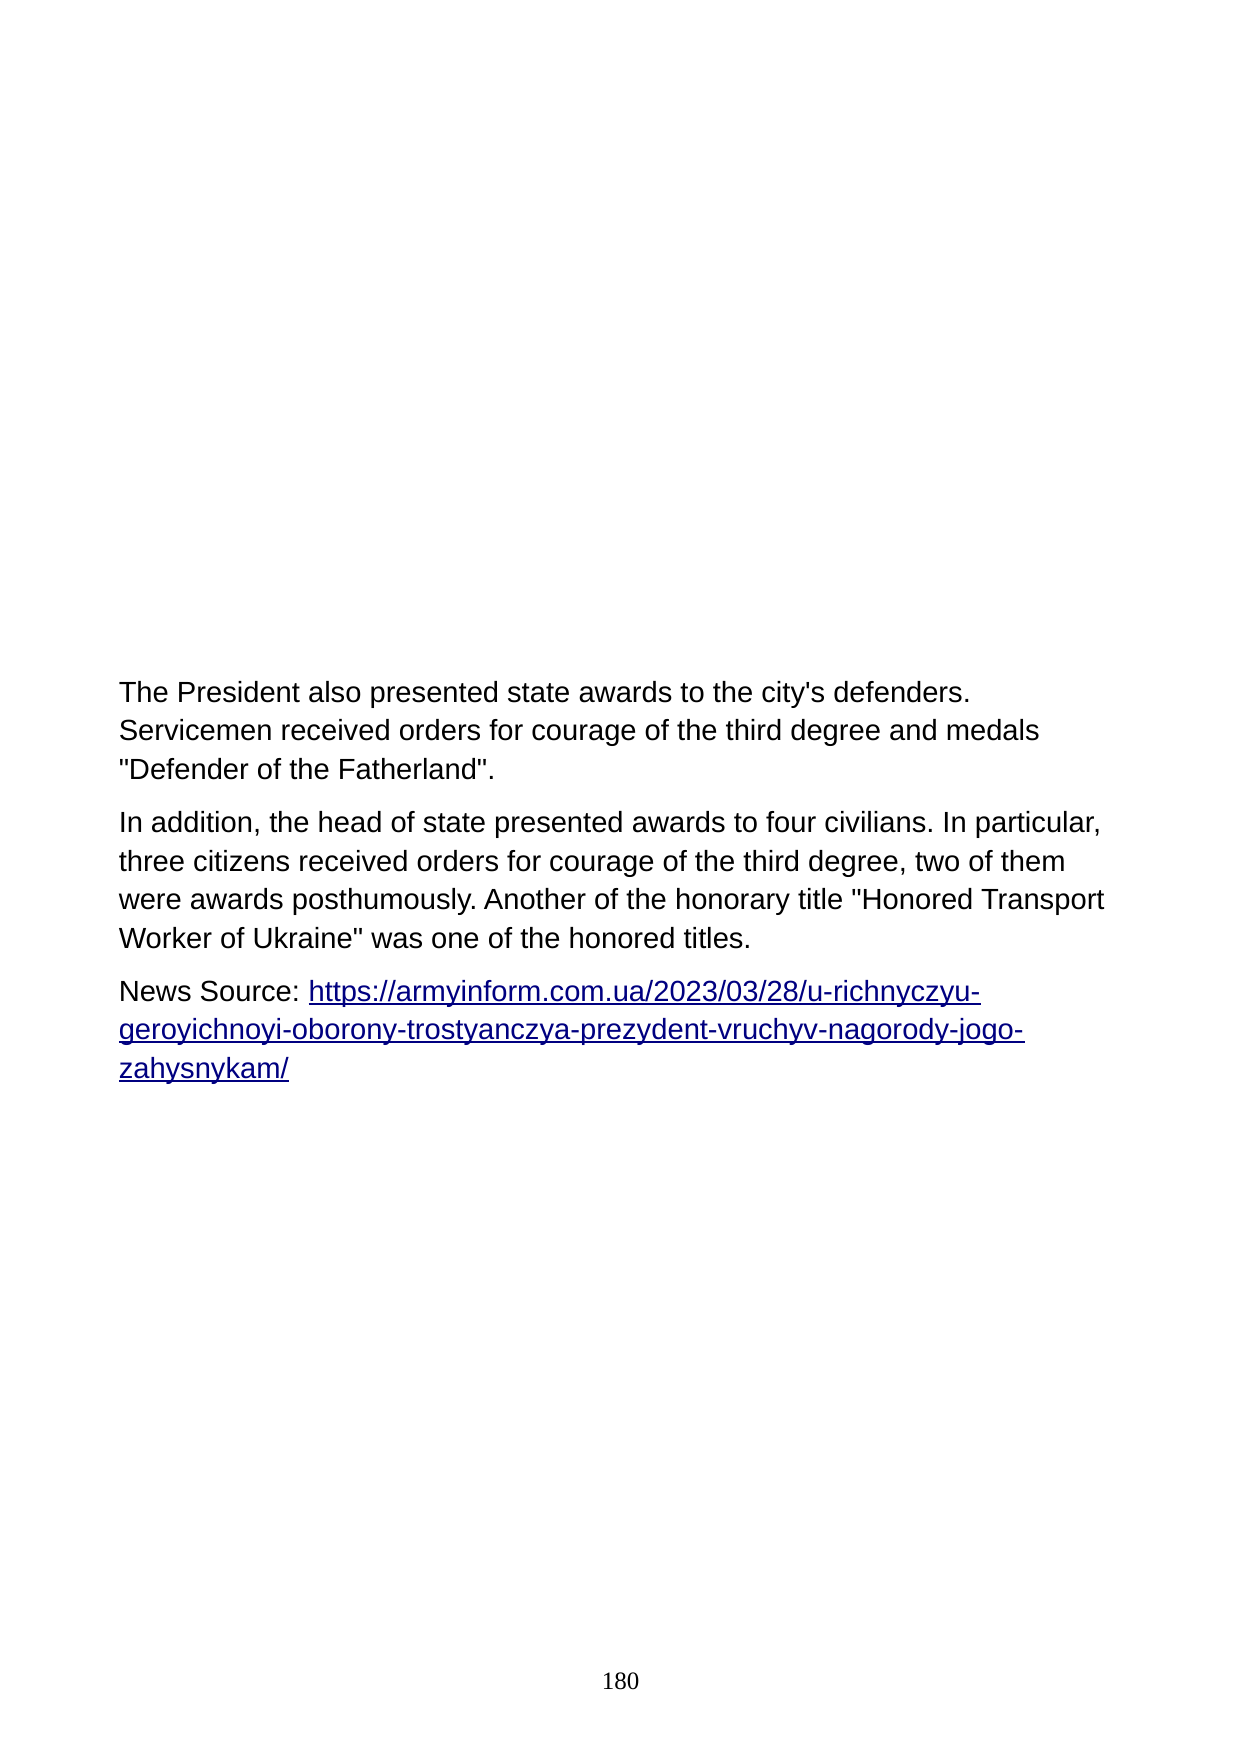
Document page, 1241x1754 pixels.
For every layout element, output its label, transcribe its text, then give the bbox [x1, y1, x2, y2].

text The President also presented state awards to the city's defenders. Servicemen received orders for courage of the third degree and medals "Defender of the Fatherland". [118, 118, 1122, 785]
text In addition, the head of state presented awards to four civilians. In particular, three citizens received orders for courage of the third degree, two of them were awards posthumously. Another of the honorary title "Honored Transport Worker of Ukraine" was one of the honored titles. [118, 805, 1122, 954]
text News Source: https://armyinform.com.ua/2023/03/28/u-richnyczyu-geroyichnoyi-oborony-trostyanczya-prezydent-vruchyv-nagorody-jogo-zahysnykam/ [118, 974, 1122, 1084]
